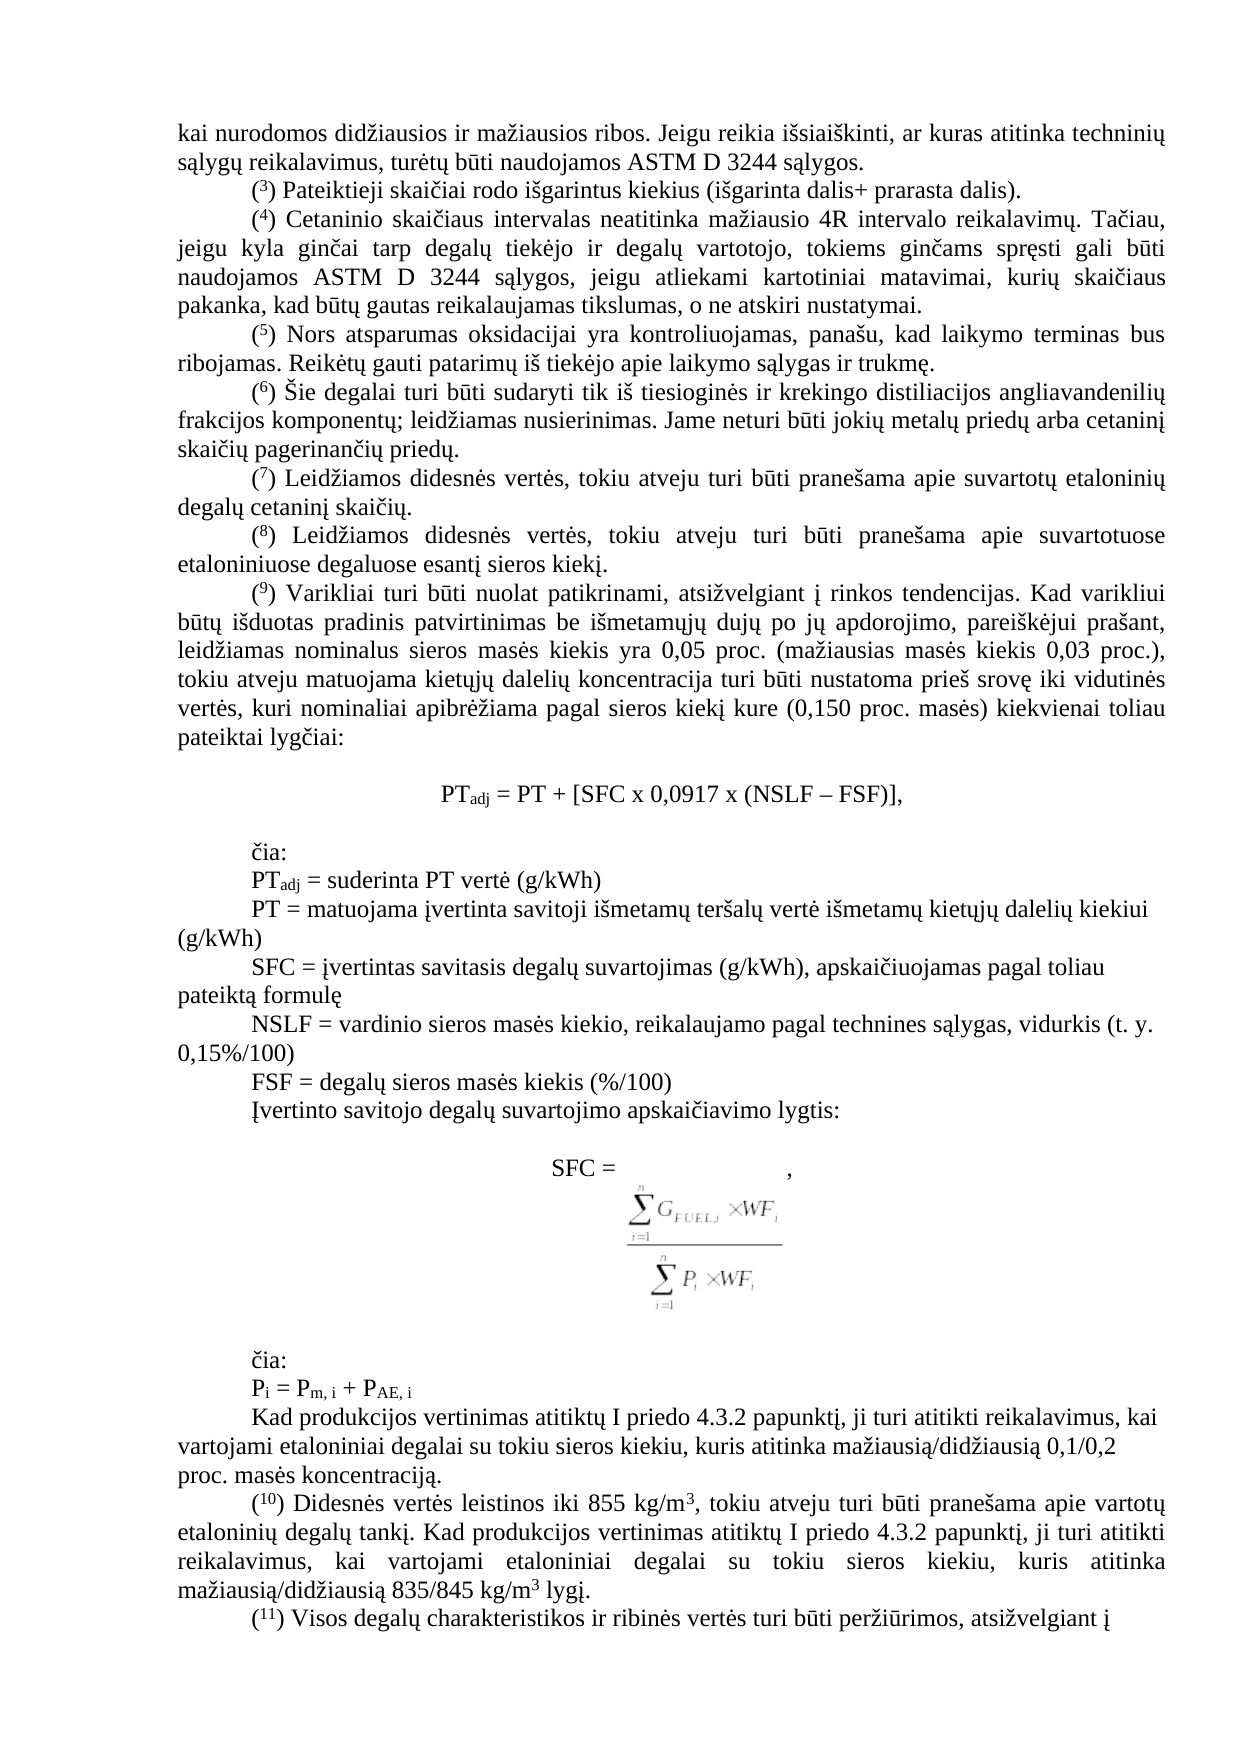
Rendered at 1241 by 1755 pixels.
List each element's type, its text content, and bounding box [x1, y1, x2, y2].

text SFC = , [177, 1153, 1166, 1316]
text kai nurodomos didžiausios ir mažiausios ribos. Jeigu reikia išsiaiškinti, ar kuras atitinka techninių sąlygų reikalavimus, turėtų būti naudojamos ASTM D 3244 sąlygos. [177, 118, 1166, 176]
text FSF = degalų sieros masės kiekis (%/100) [177, 1067, 1166, 1096]
text Pi = Pm, i + PAE, i [177, 1373, 1166, 1402]
text (11) Visos degalų charakteristikos ir ribinės vertės turi būti peržiūrimos, atsižvelgiant į [177, 1603, 1166, 1632]
text (5) Nors atsparumas oksidacijai yra kontroliuojamas, panašu, kad laikymo terminas bus ribojamas. Reikėtų gauti patarimų iš tiekėjo apie laikymo sąlygas ir trukmę. [177, 319, 1166, 377]
text PTadj = PT + [SFC x 0,0917 x (NSLF – FSF)], [177, 779, 1166, 808]
text (4) Cetaninio skaičiaus intervalas neatitinka mažiausio 4R intervalo reikalavimų. Tačiau, jeigu kyla ginčai tarp degalų tiekėjo ir degalų vartotojo, tokiems ginčams spręsti gali būti naudojamos ASTM D 3244 sąlygos, jeigu atliekami kartotiniai matavimai, kurių skaičiaus pakanka, kad būtų gautas reikalaujamas tikslumas, o ne atskiri nustatymai. [177, 204, 1166, 319]
text (6) Šie degalai turi būti sudaryti tik iš tiesioginės ir krekingo distiliacijos angliavandenilių frakcijos komponentų; leidžiamas nusierinimas. Jame neturi būti jokių metalų priedų arba cetaninį skaičių pagerinančių priedų. [177, 377, 1166, 463]
text (7) Leidžiamos didesnės vertės, tokiu atveju turi būti pranešama apie suvartotų etaloninių degalų cetaninį skaičių. [177, 463, 1166, 521]
text PT = matuojama įvertinta savitoji išmetamų teršalų vertė išmetamų kietųjų dalelių kiekiui (g/kWh) [177, 894, 1166, 952]
text (9) Varikliai turi būti nuolat patikrinami, atsižvelgiant į rinkos tendencijas. Kad varikliui būtų išduotas pradinis patvirtinimas be išmetamųjų dujų po jų apdorojimo, pareiškėjui prašant, leidžiamas nominalus sieros masės kiekis yra 0,05 proc. (mažiausias masės kiekis 0,03 proc.), tokiu atveju matuojama kietųjų dalelių koncentracija turi būti nustatoma prieš srovę iki vidutinės vertės, kuri nominaliai apibrėžiama pagal sieros kiekį kure (0,150 proc. masės) kiekvienai toliau pateiktai lygčiai: [177, 578, 1166, 751]
text SFC = įvertintas savitasis degalų suvartojimas (g/kWh), apskaičiuojamas pagal toliau pateiktą formulę [177, 952, 1166, 1009]
text (10) Didesnės vertės leistinos iki 855 kg/m3, tokiu atveju turi būti pranešama apie vartotų etaloninių degalų tankį. Kad produkcijos vertinimas atitiktų I priedo 4.3.2 papunktį, ji turi atitikti reikalavimus, kai vartojami etaloniniai degalai su tokiu sieros kiekiu, kuris atitinka mažiausią/didžiausią 835/845 kg/m3 lygį. [177, 1488, 1166, 1603]
text Kad produkcijos vertinimas atitiktų I priedo 4.3.2 papunktį, ji turi atitikti reikalavimus, kai vartojami etaloniniai degalai su tokiu sieros kiekiu, kuris atitinka mažiausią/didžiausią 0,1/0,2 proc. masės koncentraciją. [177, 1402, 1166, 1488]
text (8) Leidžiamos didesnės vertės, tokiu atveju turi būti pranešama apie suvartotuose etaloniniuose degaluose esantį sieros kiekį. [177, 521, 1166, 578]
text NSLF = vardinio sieros masės kiekio, reikalaujamo pagal technines sąlygas, vidurkis (t. y. 0,15%/100) [177, 1009, 1166, 1067]
text (3) Pateiktieji skaičiai rodo išgarintus kiekius (išgarinta dalis+ prarasta dalis). [177, 176, 1166, 204]
text PTadj = suderinta PT vertė (g/kWh) [177, 866, 1166, 894]
text čia: [177, 1345, 1166, 1373]
text čia: [177, 837, 1166, 866]
text Įvertinto savitojo degalų suvartojimo apskaičiavimo lygtis: [177, 1096, 1166, 1124]
